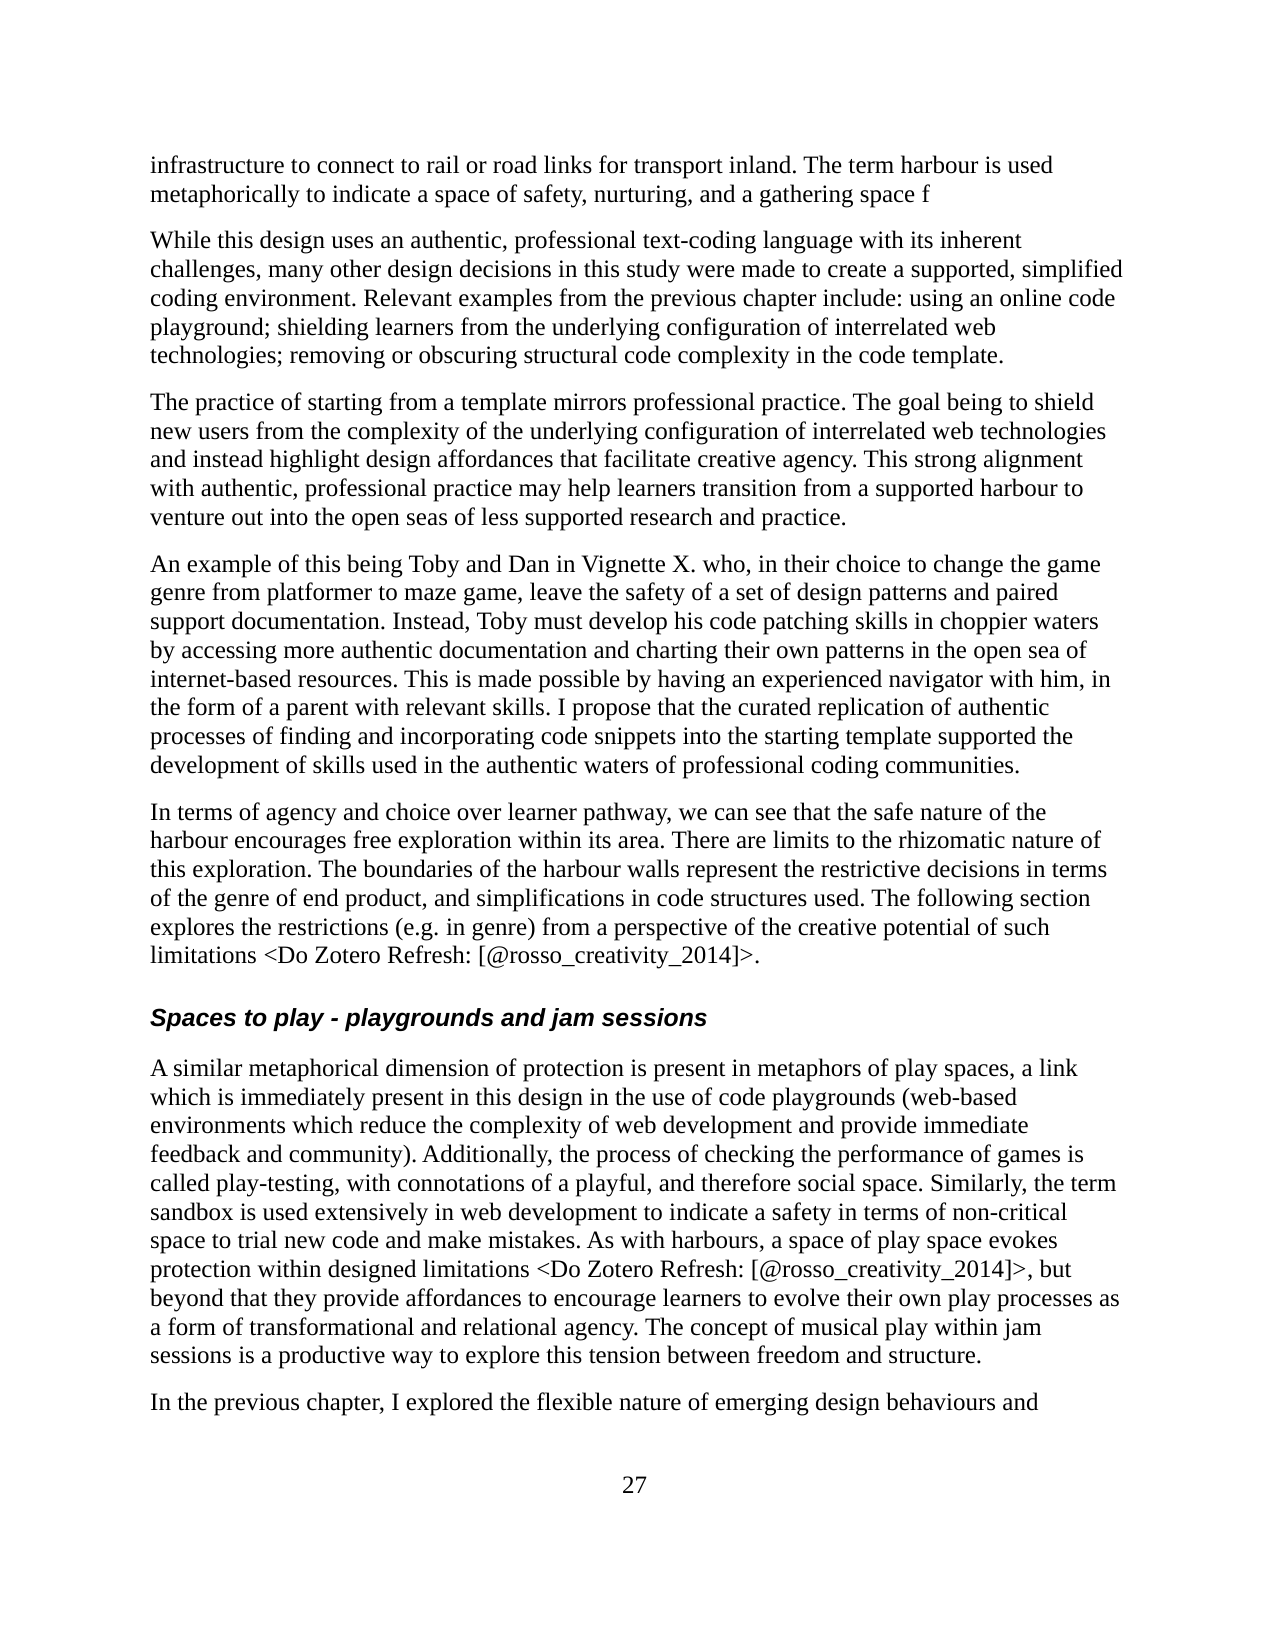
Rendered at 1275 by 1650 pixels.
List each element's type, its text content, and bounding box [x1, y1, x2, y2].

subtitle Spaces to play - playgrounds and jam sessions [150, 1003, 1125, 1032]
text The practice of starting from a template mirrors professional practice. The goal being to shield new users from the complexity of the underlying configuration of interrelated web technologies and instead highlight design affordances that facilitate creative agency. This strong alignment with authentic, professional practice may help learners transition from a supported harbour to venture out into the open seas of less supported research and practice. [150, 387, 1125, 531]
text While this design uses an authentic, professional text-coding language with its inherent challenges, many other design decisions in this study were made to create a supported, simplified coding environment. Relevant examples from the previous chapter include: using an online code playground; shielding learners from the underlying configuration of interrelated web technologies; removing or obscuring structural code complexity in the code template. [150, 225, 1125, 369]
text In terms of agency and choice over learner pathway, we can see that the safe nature of the harbour encourages free exploration within its area. There are limits to the rhizomatic nature of this exploration. The boundaries of the harbour walls represent the restrictive decisions in terms of the genre of end product, and simplifications in code structures used. The following section explores the restrictions (e.g. in genre) from a perspective of the creative potential of such limitations <Do Zotero Refresh: [@rosso_creativity_2014]>. [150, 797, 1125, 969]
text An example of this being Toby and Dan in Vignette X. who, in their choice to change the game genre from platformer to maze game, leave the safety of a set of design patterns and paired support documentation. Instead, Toby must develop his code patching skills in choppier waters by accessing more authentic documentation and charting their own patterns in the open sea of internet-based resources. This is made possible by having an experienced navigator with him, in the form of a parent with relevant skills. I propose that the curated replication of authentic processes of finding and incorporating code snippets into the starting template supported the development of skills used in the authentic waters of professional coding communities. [150, 549, 1125, 779]
text A similar metaphorical dimension of protection is present in metaphors of play spaces, a link which is immediately present in this design in the use of code playgrounds (web-based environments which reduce the complexity of web development and provide immediate feedback and community). Additionally, the process of checking the performance of games is called play-testing, with connotations of a playful, and therefore social space. Similarly, the term sandbox is used extensively in web development to indicate a safety in terms of non-critical space to trial new code and make mistakes. As with harbours, a space of play space evokes protection within designed limitations <Do Zotero Refresh: [@rosso_creativity_2014]>, but beyond that they provide affordances to encourage learners to evolve their own play processes as a form of transformational and relational agency. The concept of musical play within jam sessions is a productive way to explore this tension between freedom and structure. [150, 1053, 1125, 1369]
text In the previous chapter, I explored the flexible nature of emerging design behaviours and [150, 1387, 1125, 1416]
text infrastructure to connect to rail or road links for transport inland. The term harbour is used metaphorically to indicate a space of safety, nurturing, and a gathering space f [150, 150, 1125, 207]
